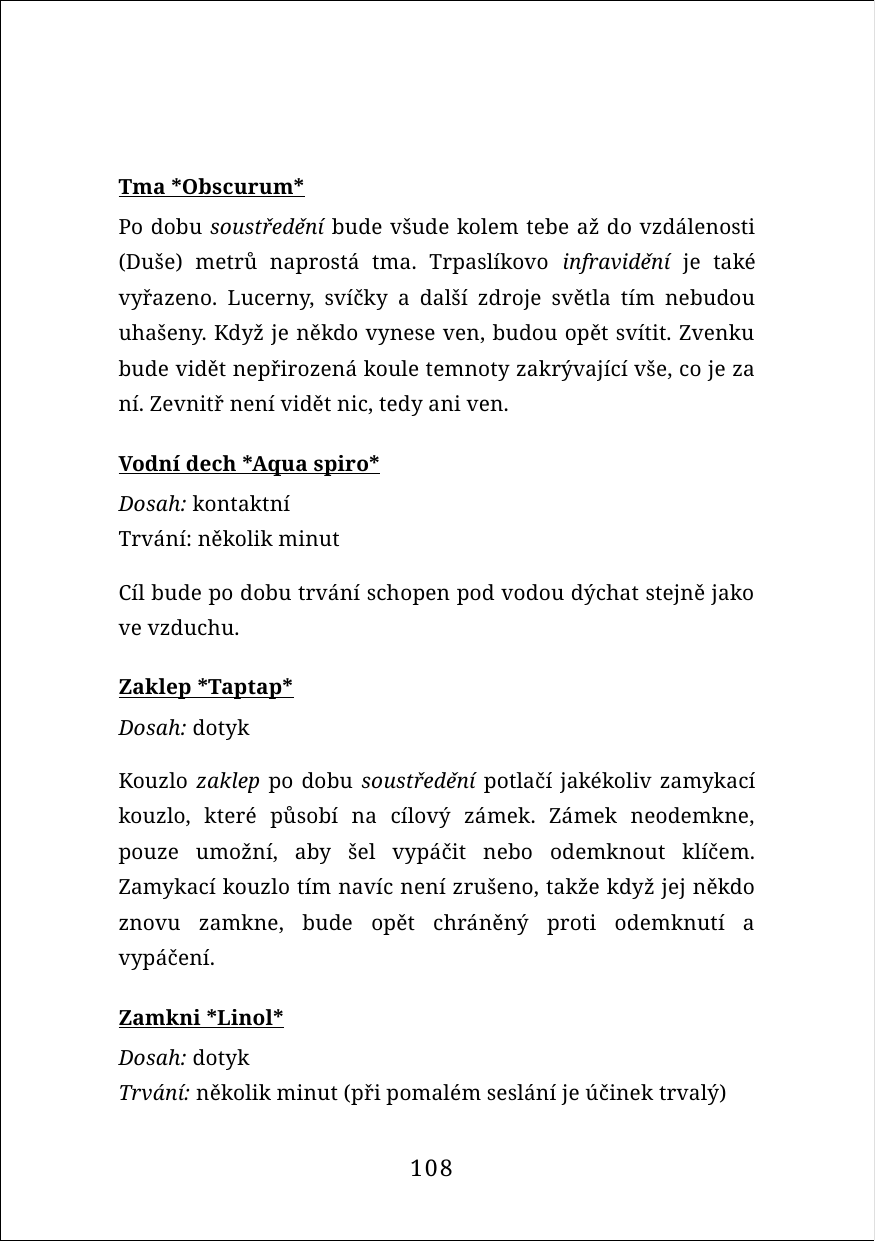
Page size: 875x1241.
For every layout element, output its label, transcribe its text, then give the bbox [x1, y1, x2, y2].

subtitle Vodní dech *Aqua spiro* [118, 449, 756, 477]
text Kouzlo zaklep po dobu soustředění potlačí jakékoliv zamykací kouzlo, které působí na cílový zámek. Zámek neodemkne, pouze umožní, aby šel vypáčit nebo odemknout klíčem. Zamykací kouzlo tím navíc není zrušeno, takže když jej někdo znovu zamkne, bude opět chráněný proti odemknutí a vypáčení. [118, 766, 756, 972]
text Dosah: dotyk [118, 713, 756, 741]
subtitle Zamkni *Linol* [118, 1003, 756, 1031]
text Po dobu soustředění bude všude kolem tebe až do vzdálenosti (Duše) metrů naprostá tma. Trpaslíkovo infravidění je také vyřazeno. Lucerny, svíčky a další zdroje světla tím nebudou uhašeny. Když je někdo vynese ven, budou opět svítit. Zvenku bude vidět nepřirozená koule temnoty zakrývající vše, co je za ní. Zevnitř není vidět nic, tedy ani ven. [118, 212, 756, 418]
subtitle Tma *Obscurum* [118, 172, 756, 200]
text Dosah: kontaktní Trvání: několik minut [118, 489, 756, 553]
subtitle Zaklep *Taptap* [118, 672, 756, 701]
text Dosah: dotyk Trvání: několik minut (při pomalém seslání je účinek trvalý) [118, 1043, 756, 1107]
text Cíl bude po dobu trvání schopen pod vodou dýchat stejně jako ve vzduchu. [118, 578, 756, 642]
